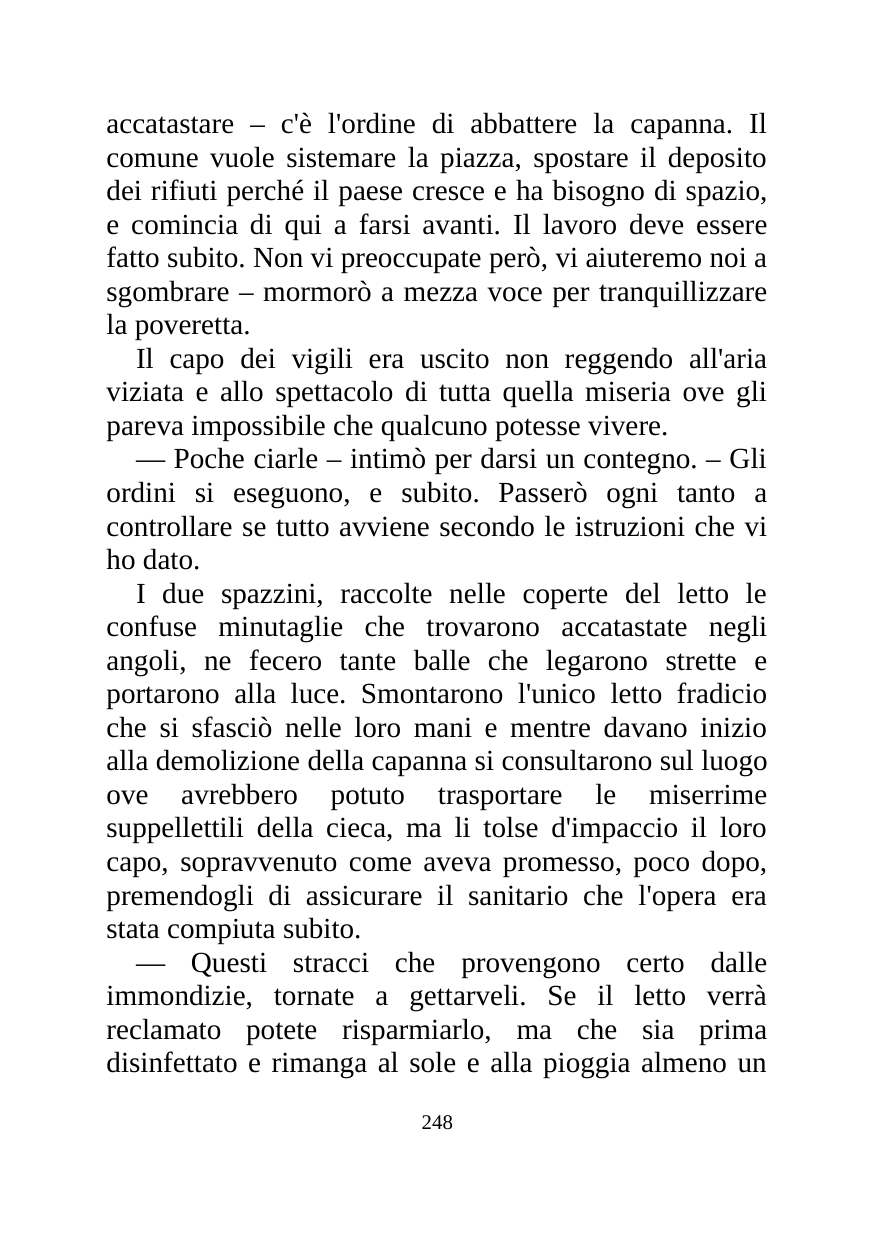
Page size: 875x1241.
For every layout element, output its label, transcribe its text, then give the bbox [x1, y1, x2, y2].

text — Poche ciarle – intimò per darsi un contegno. – Gli ordini si eseguono, e subito. Passerò ogni tanto a controllare se tutto avviene secondo le istruzioni che vi ho dato. [106, 442, 768, 576]
text accatastare – c'è l'ordine di abbattere la capanna. Il comune vuole sistemare la piazza, spostare il deposito dei rifiuti perché il paese cresce e ha bisogno di spazio, e comincia di qui a farsi avanti. Il lavoro deve essere fatto subito. Non vi preoccupate però, vi aiuteremo noi a sgombrare – mormorò a mezza voce per tranquillizzare la poveretta. [106, 106, 768, 341]
text I due spazzini, raccolte nelle coperte del letto le confuse minutaglie che trovarono accatastate negli angoli, ne fecero tante balle che legarono strette e portarono alla luce. Smontarono l'unico letto fradicio che si sfasciò nelle loro mani e mentre davano inizio alla demolizione della capanna si consultarono sul luogo ove avrebbero potuto trasportare le miserrime suppellettili della cieca, ma li tolse d'impaccio il loro capo, sopravvenuto come aveva promesso, poco dopo, premendogli di assicurare il sanitario che l'opera era stata compiuta subito. [106, 576, 768, 945]
text Il capo dei vigili era uscito non reggendo all'aria viziata e allo spettacolo di tutta quella miseria ove gli pareva impossibile che qualcuno potesse vivere. [106, 341, 768, 442]
text — Questi stracci che provengono certo dalle immondizie, tornate a gettarveli. Se il letto verrà reclamato potete risparmiarlo, ma che sia prima disinfettato e rimanga al sole e alla pioggia almeno un [106, 945, 768, 1079]
